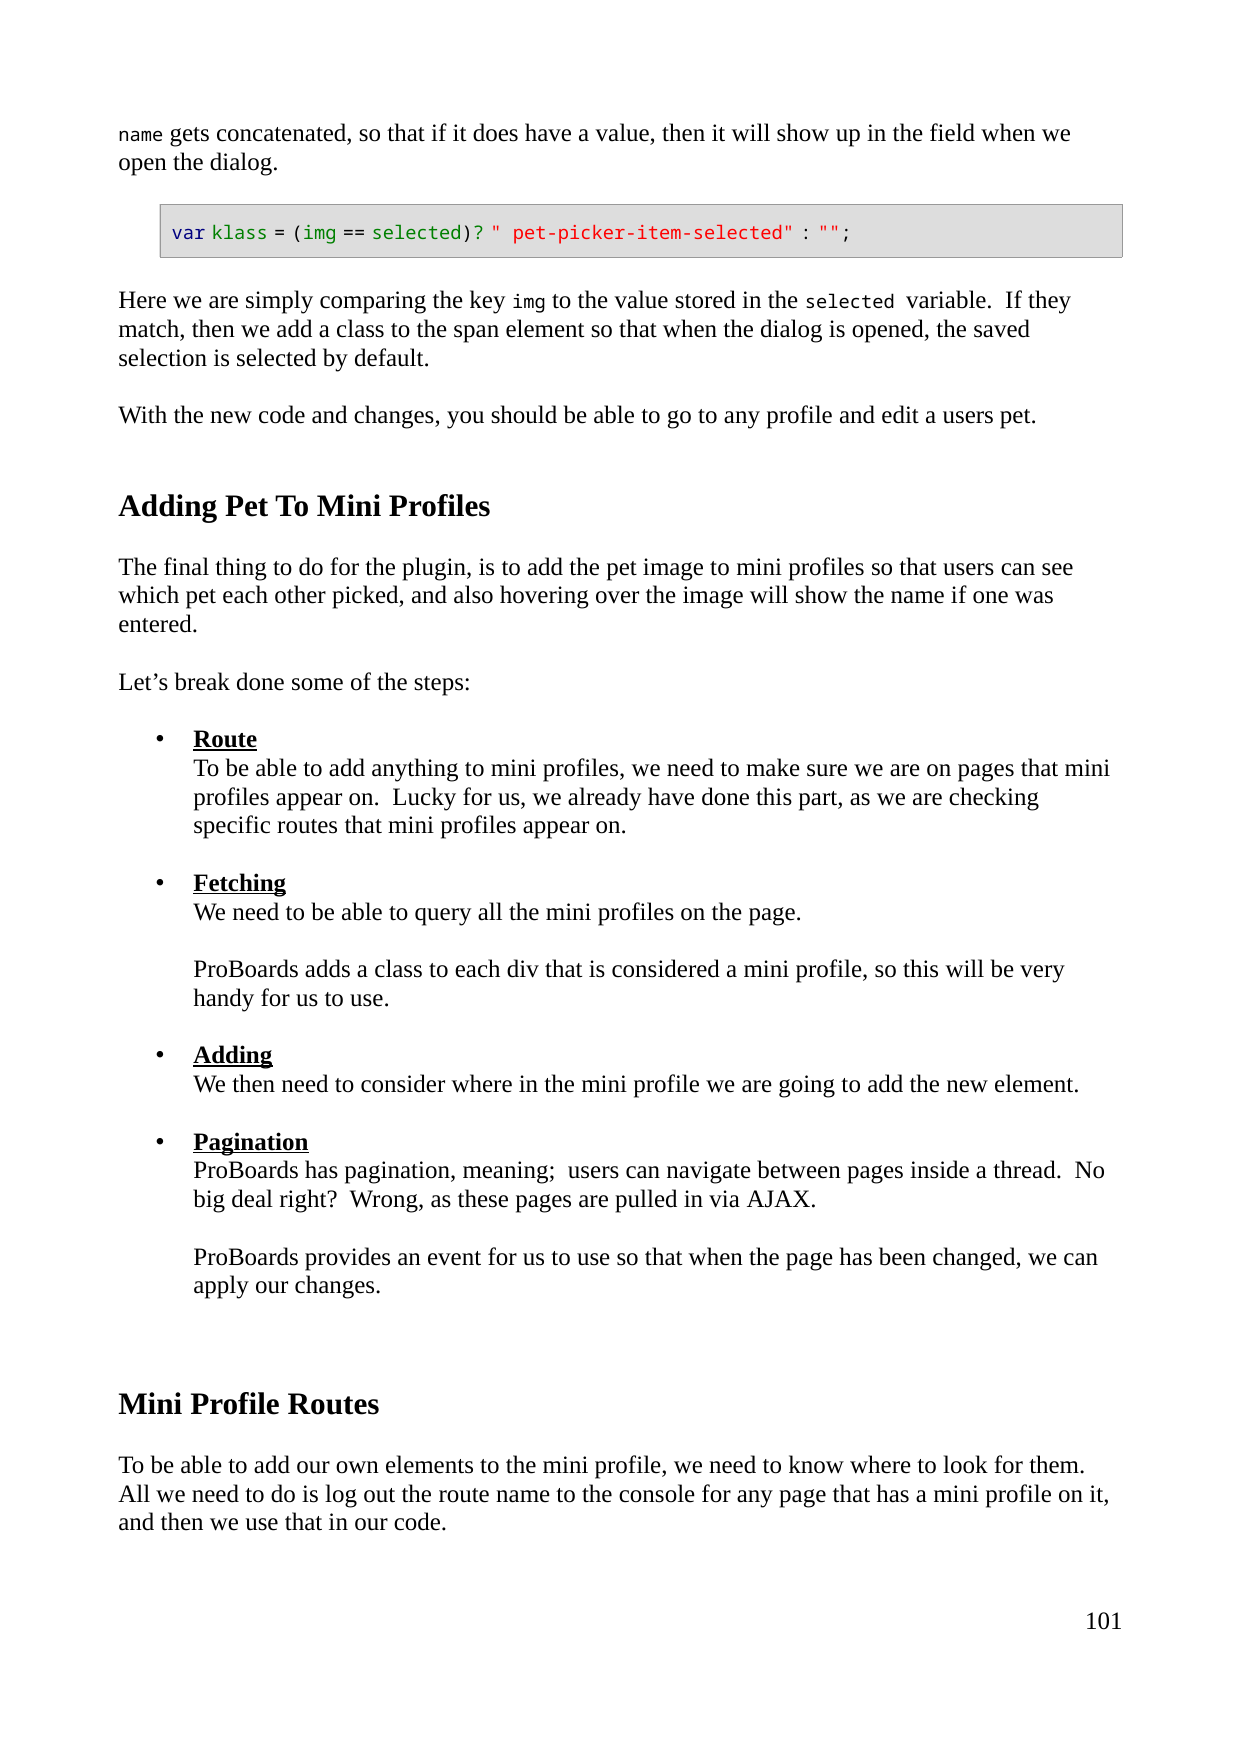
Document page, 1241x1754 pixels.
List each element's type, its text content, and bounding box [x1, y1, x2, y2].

list Adding We then need to consider where in the mini profile we are going to add the new element. [156, 1040, 1122, 1127]
text Adding Pet To Mini Profiles [118, 487, 1122, 523]
text With the new code and changes, you should be able to go to any profile and edit a users pet. [118, 401, 1122, 429]
text var klass = (img == selected)? " pet-picker-item-selected" : ""; [161, 205, 1122, 257]
list Route To be able to add anything to mini profiles, we need to make sure we are on pages that mini profiles appear on. Lucky for us, we already have done this part, as we are checking specific routes that mini profiles appear on. [156, 724, 1122, 868]
text Mini Profile Routes [118, 1385, 1122, 1421]
text To be able to add our own elements to the mini profile, we need to know where to look for them. All we need to do is log out the route name to the console for any page that has a mini profile on it, and then we use that in our code. [118, 1450, 1122, 1536]
text Let’s break done some of the steps: [118, 667, 1122, 695]
list Fetching We need to be able to query all the mini profiles on the page. ProBoards adds a class to each div that is considered a mini profile, so this will be very handy for us to use. [156, 868, 1122, 1040]
text The final thing to do for the plugin, is to add the pet image to mini profiles so that users can see which pet each other picked, and also hovering over the image will show the name if one was entered. [118, 552, 1122, 638]
text name gets concatenated, so that if it does have a value, then it will show up in the field when we open the dialog. [118, 118, 1122, 176]
text Here we are simply comparing the key img to the value stored in the selected variable. If they match, then we add a class to the span element so that when the dialog is opened, the saved selection is selected by default. [118, 286, 1122, 372]
list Pagination ProBoards has pagination, meaning; users can navigate between pages inside a thread. No big deal right? Wrong, as these pages are pulled in via AJAX. ProBoards provides an event for us to use so that when the page has been changed, we can apply our changes. [156, 1127, 1122, 1299]
